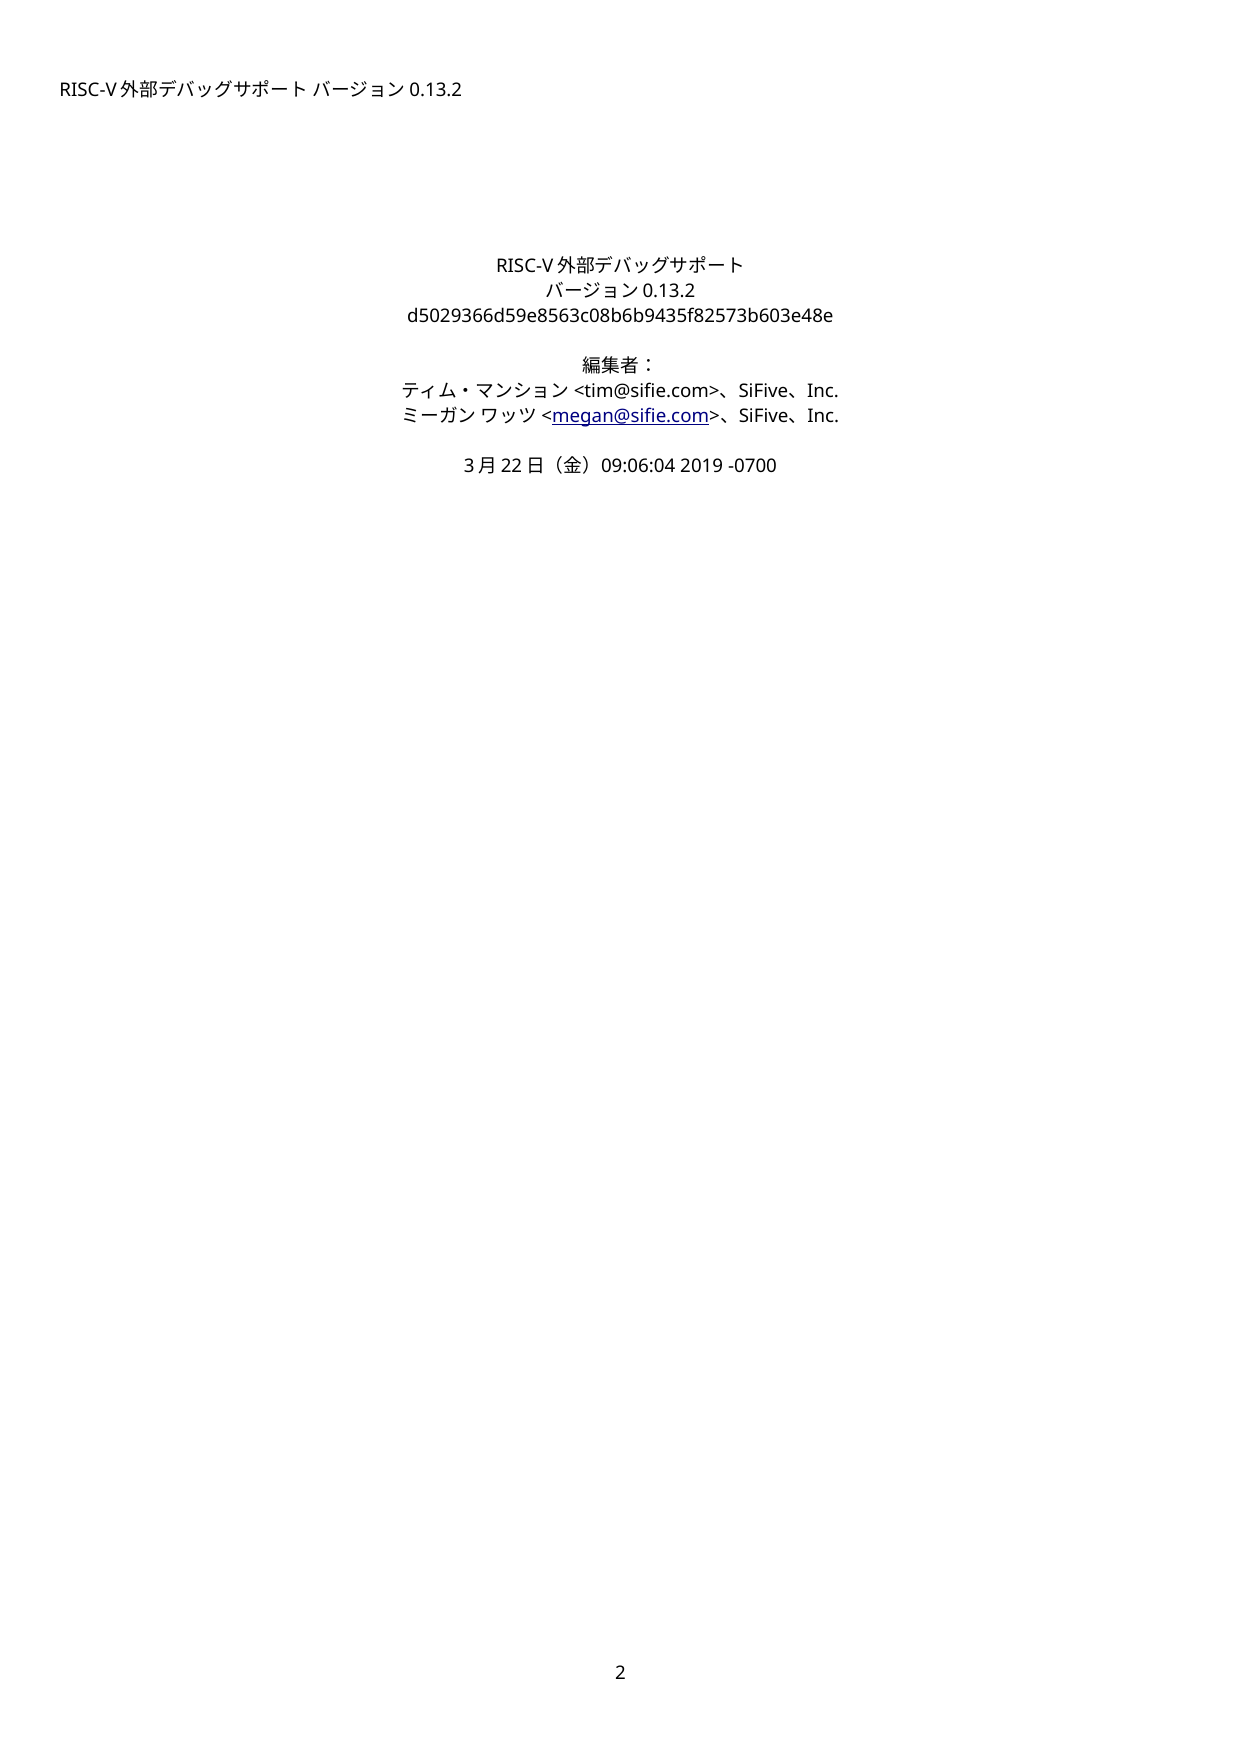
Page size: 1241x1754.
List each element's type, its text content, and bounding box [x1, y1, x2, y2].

text RISC-V外部デバッグサポート [59, 252, 1181, 277]
text ミーガン ワッツ <megan@sifie.com>、SiFive、Inc. [59, 402, 1181, 427]
text 3月22日（金）09:06:04 2019 -0700 [59, 452, 1181, 477]
text 編集者： [59, 352, 1181, 377]
text バージョン0.13.2 [59, 277, 1181, 302]
text d5029366d59e8563c08b6b9435f82573b603e48e [59, 302, 1181, 327]
text ティム・マンション <tim@sifie.com>、SiFive、Inc. [59, 377, 1181, 402]
